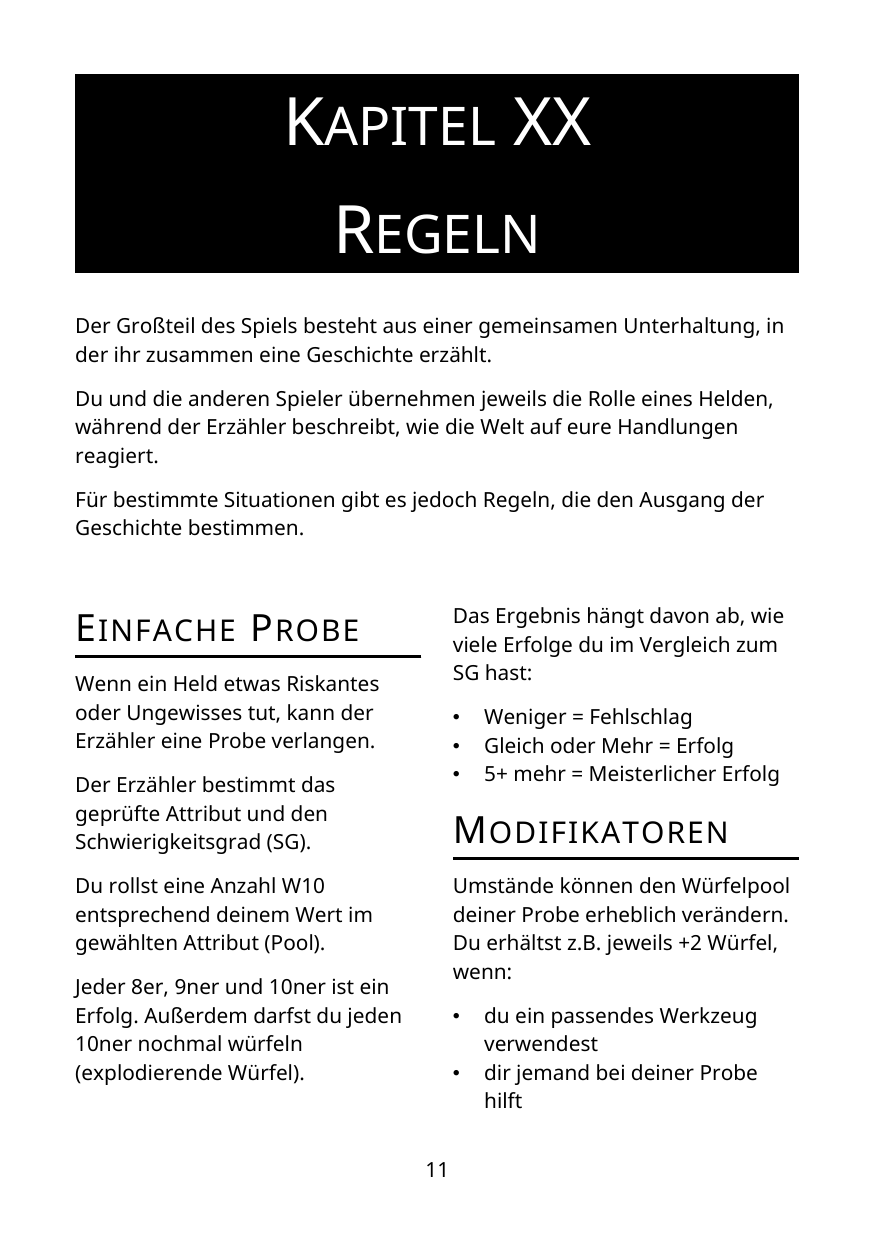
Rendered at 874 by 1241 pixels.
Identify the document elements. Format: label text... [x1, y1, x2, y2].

list du ein passendes Werkzeug verwendest [453, 1001, 799, 1058]
list Weniger = Fehlschlag [453, 702, 799, 731]
text Der Erzähler bestimmt das geprüfte Attribut und den Schwierigkeitsgrad (SG). [75, 771, 421, 856]
subtitle Regeln [75, 182, 799, 273]
text Das Ergebnis hängt davon ab, wie viele Erfolge du im Vergleich zum SG hast: [453, 602, 799, 687]
list dir jemand bei deiner Probe hilft [453, 1058, 799, 1114]
list Gleich oder Mehr = Erfolg [453, 731, 799, 759]
text Du rollst eine Anzahl W10 entsprechend deinem Wert im gewählten Attribut (Pool). [75, 871, 421, 957]
text Jeder 8er, 9ner und 10ner ist ein Erfolg. Außerdem darfst du jeden 10ner nochmal würfeln (explodierende Würfel). [75, 972, 421, 1086]
text Du und die anderen Spieler übernehmen jeweils die Rolle eines Helden, während der Erzähler beschreibt, wie die Welt auf eure Handlungen reagiert. [75, 384, 799, 469]
text Wenn ein Held etwas Riskantes oder Ungewisses tut, kann der Erzähler eine Probe verlangen. [75, 669, 421, 755]
text Für bestimmte Situationen gibt es jedoch Regeln, die den Ausgang der Geschichte bestimmen. [75, 485, 799, 542]
subtitle Kapitel XX [75, 74, 799, 165]
text Der Großteil des Spiels besteht aus einer gemeinsamen Unterhaltung, in der ihr zusammen eine Geschichte erzählt. [75, 312, 799, 368]
text Umstände können den Würfelpool deiner Probe erheblich verändern. Du erhältst z.B. jeweils +2 Würfel, wenn: [453, 871, 799, 985]
subtitle Einfache Probe [75, 602, 421, 655]
subtitle Modifikatoren [453, 803, 799, 857]
list 5+ mehr = Meisterlicher Erfolg [453, 759, 799, 788]
